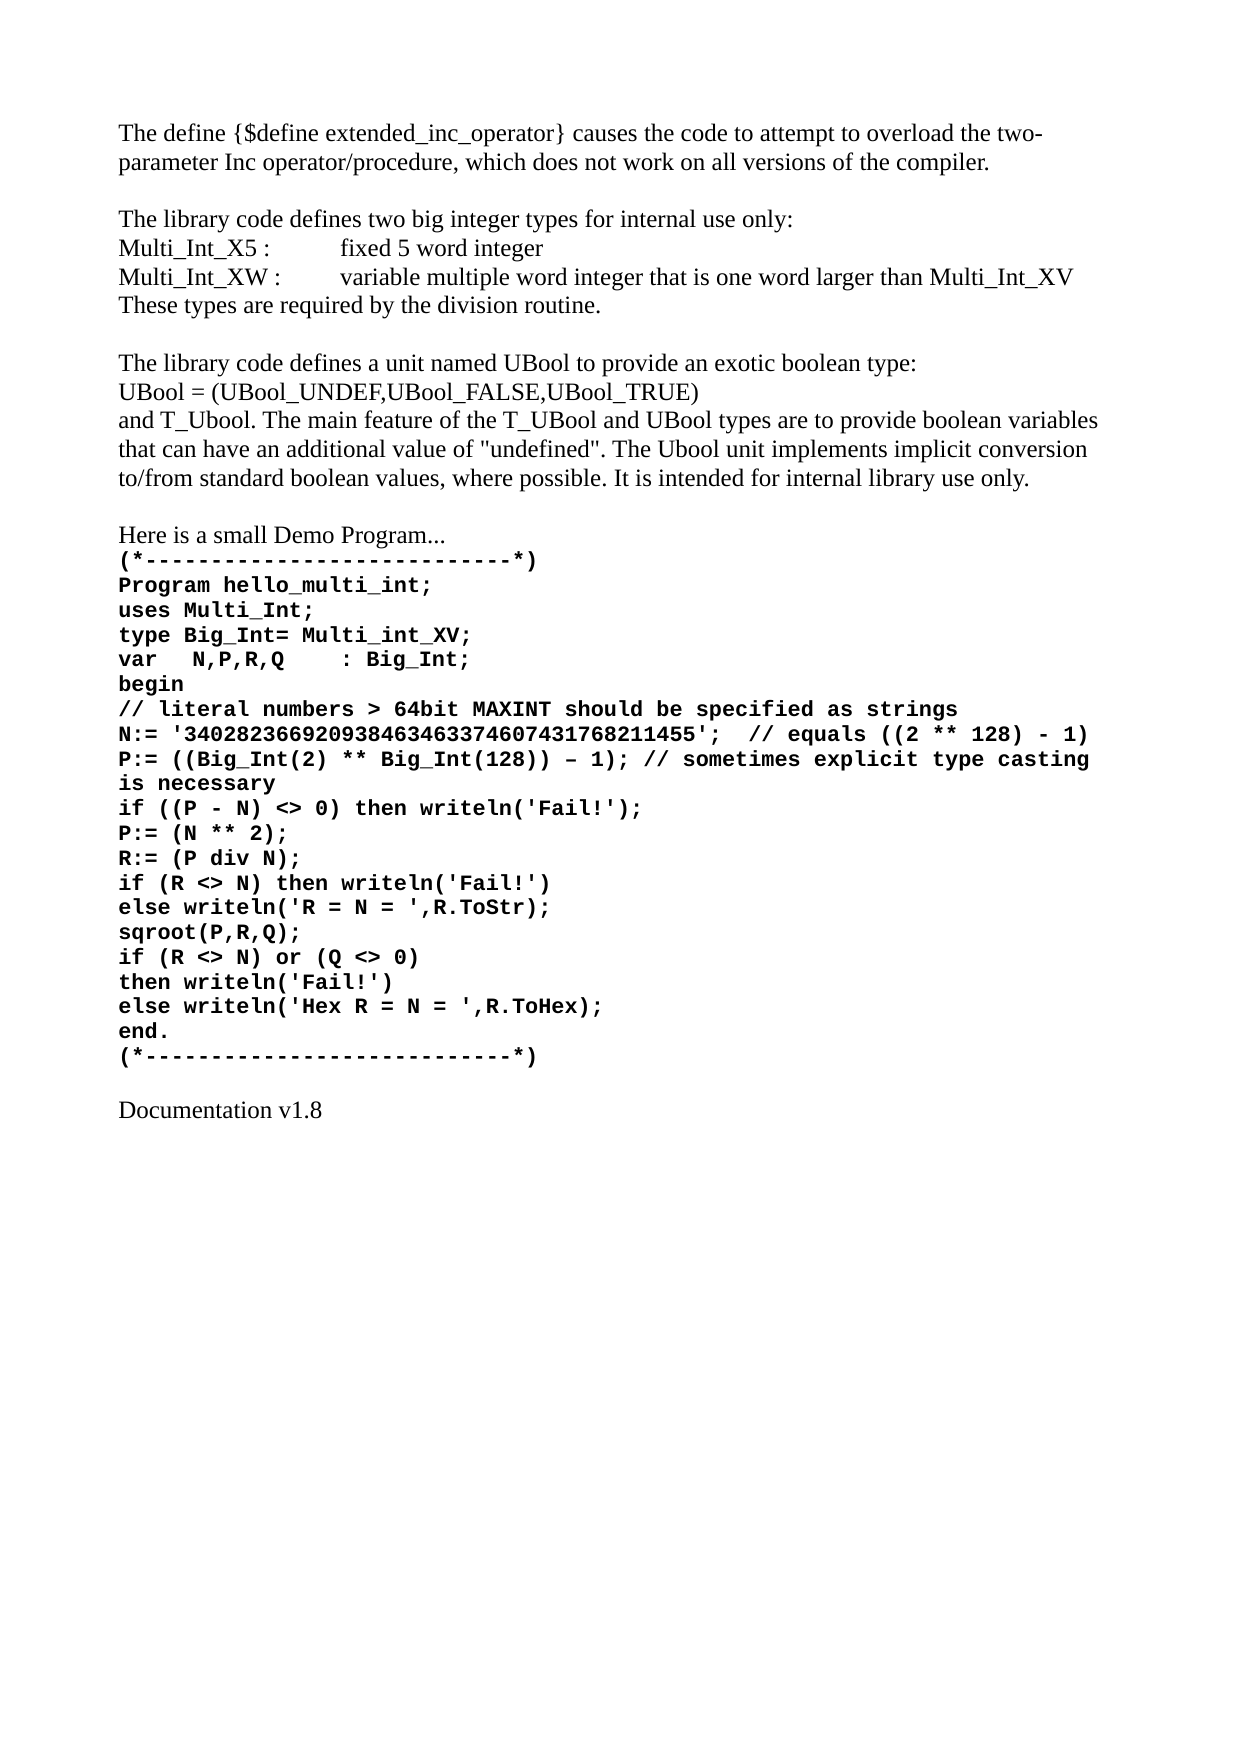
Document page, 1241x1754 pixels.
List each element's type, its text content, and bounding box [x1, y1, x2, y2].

text if ((P - N) <> 0) then writeln('Fail!'); [118, 797, 1122, 822]
text P:= (N ** 2); [118, 822, 1122, 847]
text sqroot(P,R,Q); [118, 921, 1122, 946]
text var N,P,R,Q : Big_Int; [118, 648, 1122, 673]
text // literal numbers > 64bit MAXINT should be specified as strings [118, 698, 1122, 723]
text (*----------------------------*) [118, 1045, 1122, 1070]
text UBool = (UBool_UNDEF,UBool_FALSE,UBool_TRUE) [118, 377, 1122, 406]
text The library code defines a unit named UBool to provide an exotic boolean type: [118, 348, 1122, 377]
text The define {$define extended_inc_operator} causes the code to attempt to overload the two-parameter Inc operator/procedure, which does not work on all versions of the compiler. [118, 118, 1122, 176]
text These types are required by the division routine. [118, 291, 1122, 319]
text if (R <> N) then writeln('Fail!') [118, 872, 1122, 896]
text N:= '340282366920938463463374607431768211455'; // equals ((2 ** 128) - 1) [118, 723, 1122, 748]
text uses Multi_Int; [118, 599, 1122, 624]
text else writeln('Hex R = N = ',R.ToHex); [118, 996, 1122, 1020]
text end. [118, 1020, 1122, 1045]
text and T_Ubool. The main feature of the T_UBool and UBool types are to provide boolean variables that can have an additional value of "undefined". The Ubool unit implements implicit conversion to/from standard boolean values, where possible. It is intended for internal library use only. [118, 406, 1122, 492]
text Here is a small Demo Program... [118, 521, 1122, 549]
text then writeln('Fail!') [118, 971, 1122, 996]
text if (R <> N) or (Q <> 0) [118, 946, 1122, 971]
text Multi_Int_XW : variable multiple word integer that is one word larger than Multi_Int_XV [118, 262, 1122, 291]
text P:= ((Big_Int(2) ** Big_Int(128)) – 1); // sometimes explicit type casting is necessary [118, 748, 1122, 797]
text Program hello_multi_int; [118, 574, 1122, 599]
text The library code defines two big integer types for internal use only: [118, 204, 1122, 233]
text (*----------------------------*) [118, 549, 1122, 574]
text type Big_Int= Multi_int_XV; [118, 624, 1122, 648]
text else writeln('R = N = ',R.ToStr); [118, 896, 1122, 921]
text Documentation v1.8 [118, 1095, 1122, 1123]
text begin [118, 673, 1122, 698]
text R:= (P div N); [118, 847, 1122, 872]
text Multi_Int_X5 : fixed 5 word integer [118, 233, 1122, 262]
